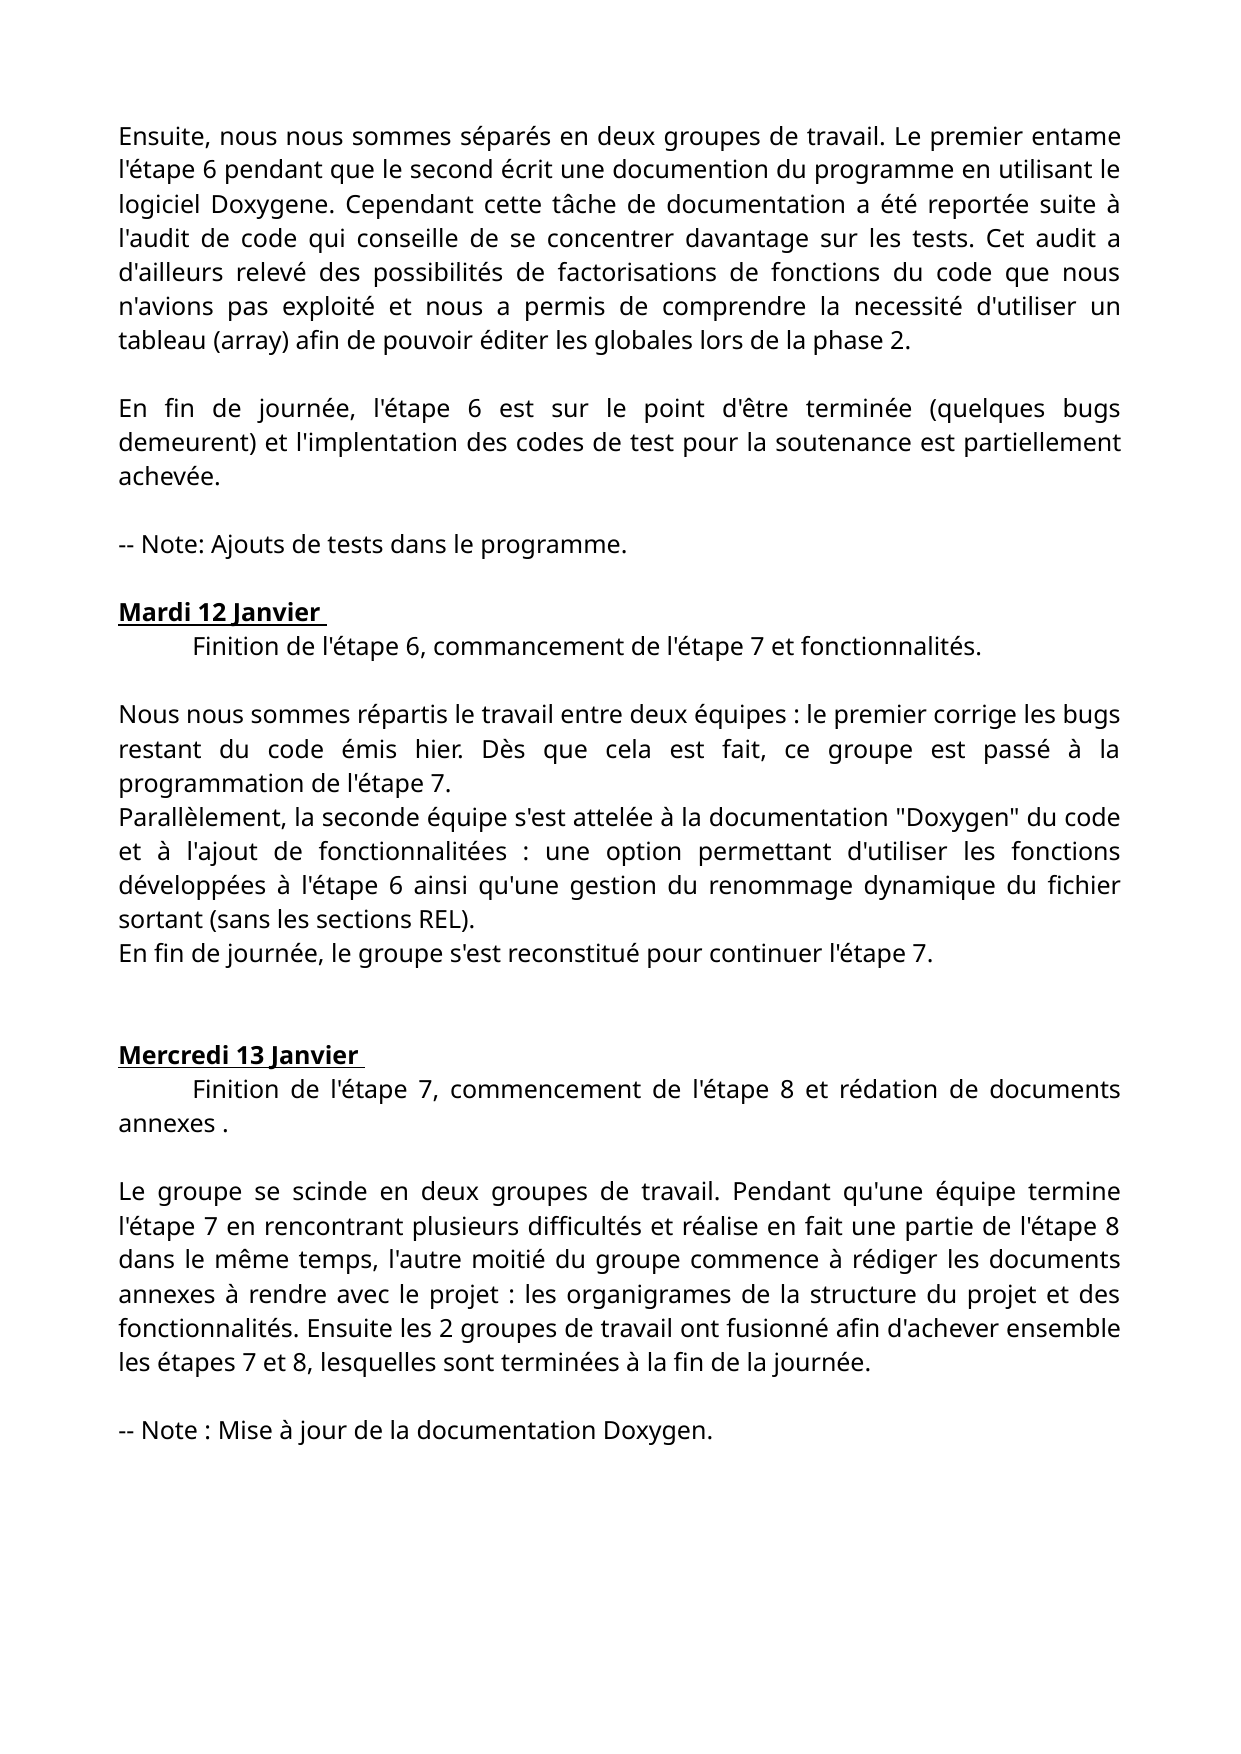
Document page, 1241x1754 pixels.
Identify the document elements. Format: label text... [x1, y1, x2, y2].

text Mercredi 13 Janvier [118, 1038, 1122, 1072]
text Finition de l'étape 7, commencement de l'étape 8 et rédation de documents annexes . [118, 1072, 1122, 1140]
text En fin de journée, l'étape 6 est sur le point d'être terminée (quelques bugs demeurent) et l'implentation des codes de test pour la soutenance est partiellement achevée. [118, 391, 1122, 493]
text Parallèlement, la seconde équipe s'est attelée à la documentation "Doxygen" du code et à l'ajout de fonctionnalitées : une option permettant d'utiliser les fonctions développées à l'étape 6 ainsi qu'une gestion du renommage dynamique du fichier sortant (sans les sections REL). [118, 799, 1122, 936]
text Le groupe se scinde en deux groupes de travail. Pendant qu'une équipe termine l'étape 7 en rencontrant plusieurs difficultés et réalise en fait une partie de l'étape 8 dans le même temps, l'autre moitié du groupe commence à rédiger les documents annexes à rendre avec le projet : les organigrames de la structure du projet et des fonctionnalités. Ensuite les 2 groupes de travail ont fusionné afin d'achever ensemble les étapes 7 et 8, lesquelles sont terminées à la fin de la journée. [118, 1174, 1122, 1378]
text Mardi 12 Janvier [118, 595, 1122, 629]
text Nous nous sommes répartis le travail entre deux équipes : le premier corrige les bugs restant du code émis hier. Dès que cela est fait, ce groupe est passé à la programmation de l'étape 7. [118, 697, 1122, 799]
text Ensuite, nous nous sommes séparés en deux groupes de travail. Le premier entame l'étape 6 pendant que le second écrit une documention du programme en utilisant le logiciel Doxygene. Cependant cette tâche de documentation a été reportée suite à l'audit de code qui conseille de se concentrer davantage sur les tests. Cet audit a d'ailleurs relevé des possibilités de factorisations de fonctions du code que nous n'avions pas exploité et nous a permis de comprendre la necessité d'utiliser un tableau (array) afin de pouvoir éditer les globales lors de la phase 2. [118, 118, 1122, 357]
text -- Note : Mise à jour de la documentation Doxygen. [118, 1412, 1122, 1447]
text En fin de journée, le groupe s'est reconstitué pour continuer l'étape 7. [118, 936, 1122, 970]
text -- Note: Ajouts de tests dans le programme. [118, 527, 1122, 561]
text Finition de l'étape 6, commancement de l'étape 7 et fonctionnalités. [118, 629, 1122, 663]
